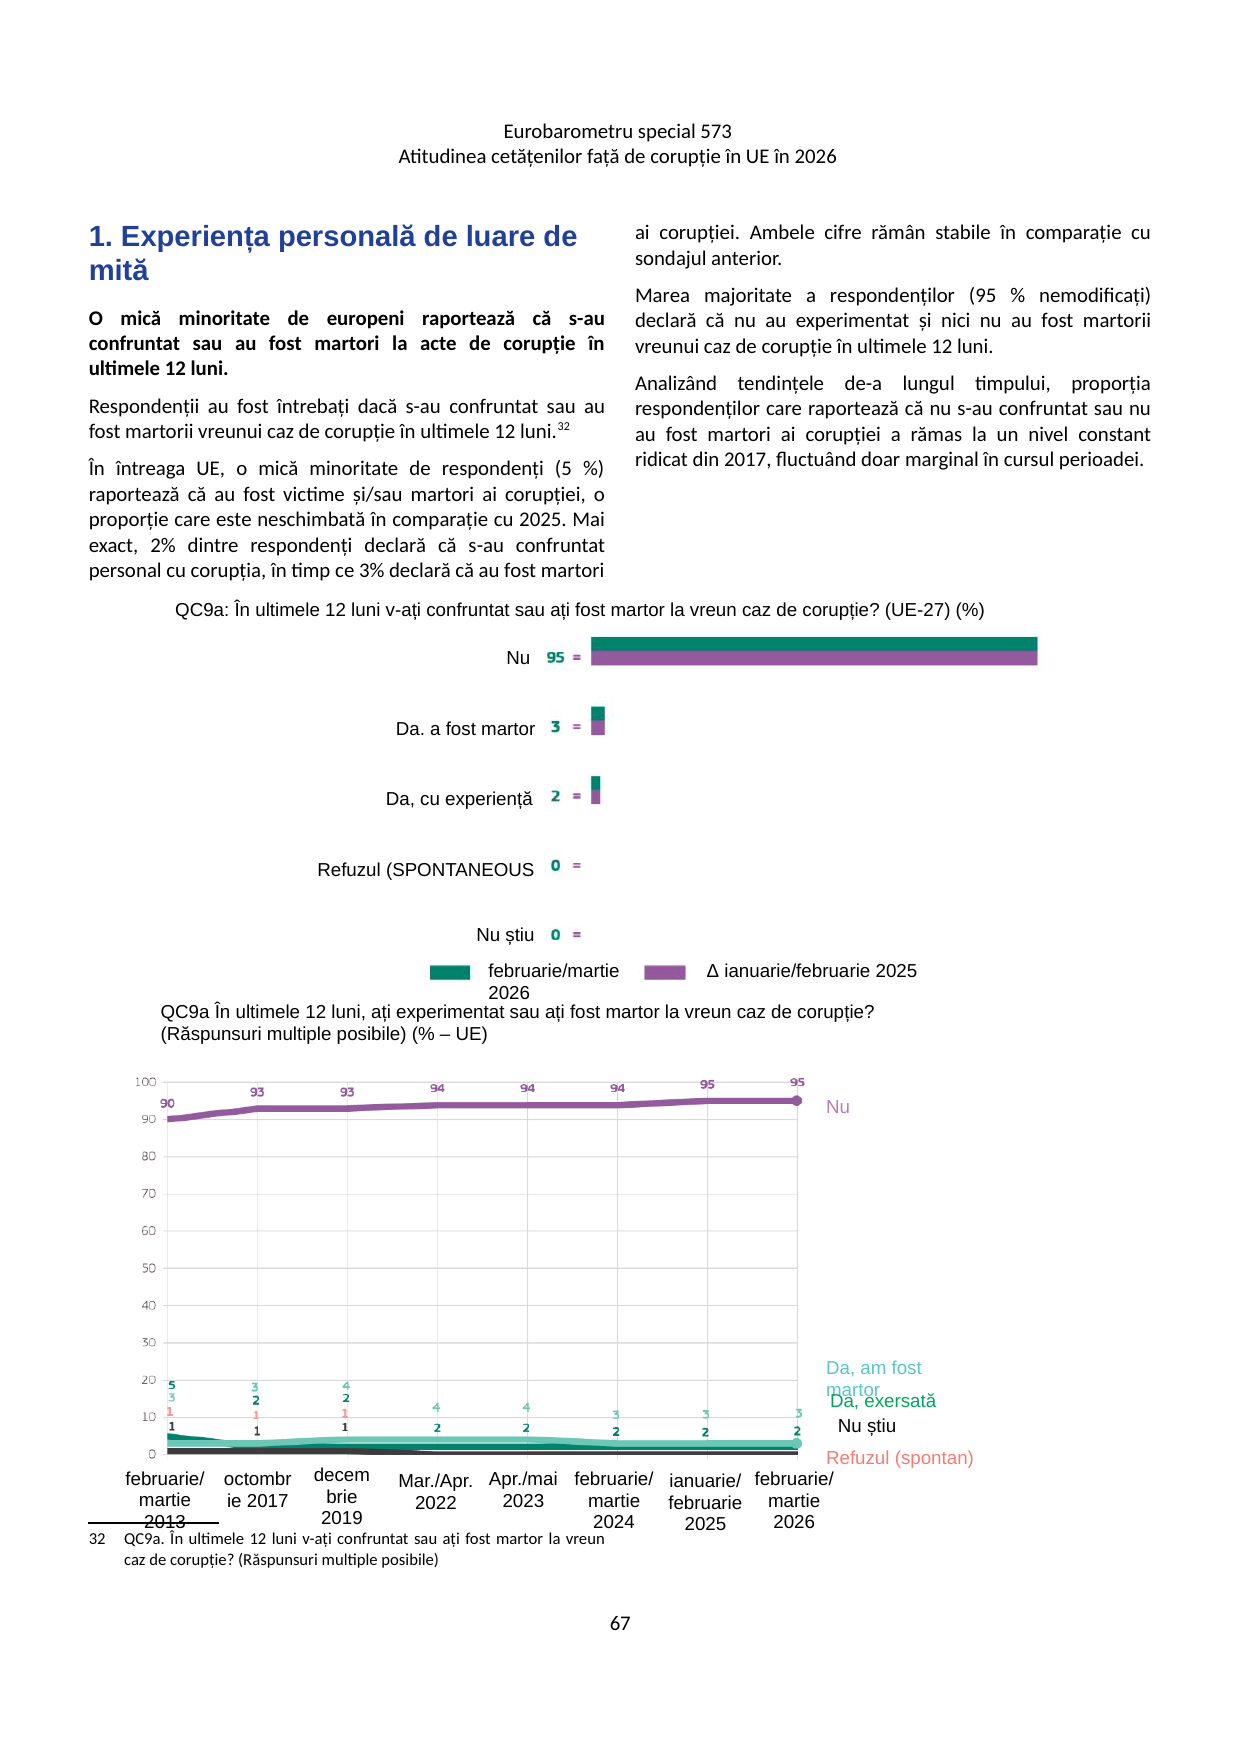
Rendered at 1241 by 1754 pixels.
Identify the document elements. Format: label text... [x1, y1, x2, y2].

text ai corupției. Ambele cifre rămân stabile în comparație cu sondajul anterior. [635, 219, 1152, 270]
picture [544, 625, 1041, 943]
text QC9a. În ultimele 12 luni v-ați confruntat sau ați fost martor la vreun caz de corupție? (Răspunsuri multiple posibile) [88, 1529, 605, 1569]
text În întreaga UE, o mică minoritate de respondenți (5 %) raportează că au fost victime și/sau martori ai corupției, o proporție care este neschimbată în comparație cu 2025. Mai exact, 2% dintre respondenți declară că s-au confruntat personal cu corupția, în timp ce 3% declară că au fost martori [88, 456, 605, 583]
subtitle 1. Experiența personală de luare de mită [88, 219, 605, 286]
picture [119, 1073, 805, 1461]
text Marea majoritate a respondenților (95 % nemodificați) declară că nu au experimentat și nici nu au fost martorii vreunui caz de corupție în ultimele 12 luni. [635, 282, 1152, 358]
text O mică minoritate de europeni raportează că s-au confruntat sau au fost martori la acte de corupție în ultimele 12 luni. [88, 305, 605, 381]
text Respondenții au fost întrebați dacă s-au confruntat sau au fost martorii vreunui caz de corupție în ultimele 12 luni. [88, 393, 605, 444]
text Analizând tendințele de-a lungul timpului, proporția respondenților care raportează că nu s-au confruntat sau nu au fost martori ai corupției a rămas la un nivel constant ridicat din 2017, fluctuând doar marginal în cursul perioadei. [635, 370, 1152, 472]
picture [422, 956, 692, 988]
